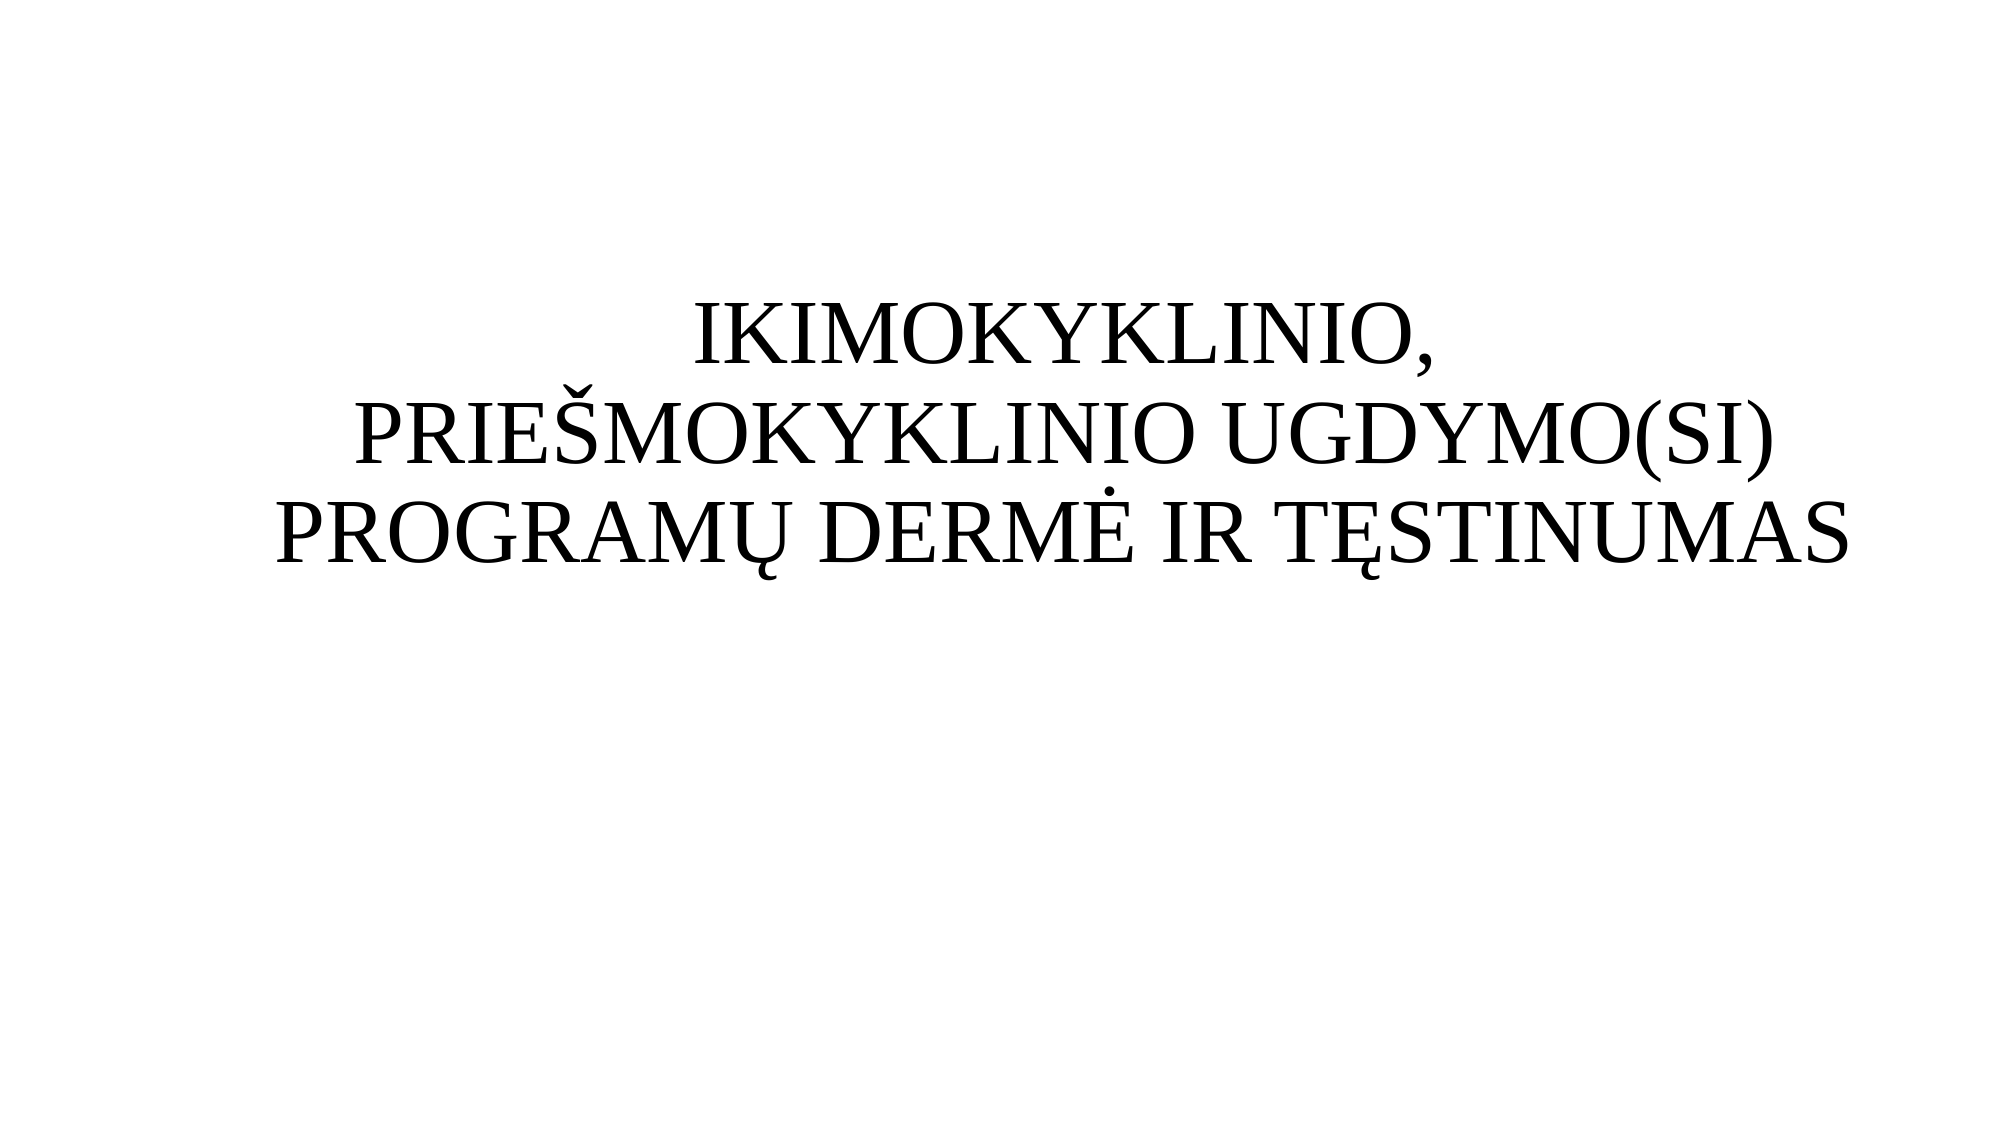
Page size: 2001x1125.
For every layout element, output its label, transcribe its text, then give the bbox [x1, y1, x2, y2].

list IKIMOKYKLINIO, PRIEŠMOKYKLINIO UGDYMO(SI) PROGRAMŲ DERMĖ IR TĘSTINUMAS [243, 277, 1887, 790]
